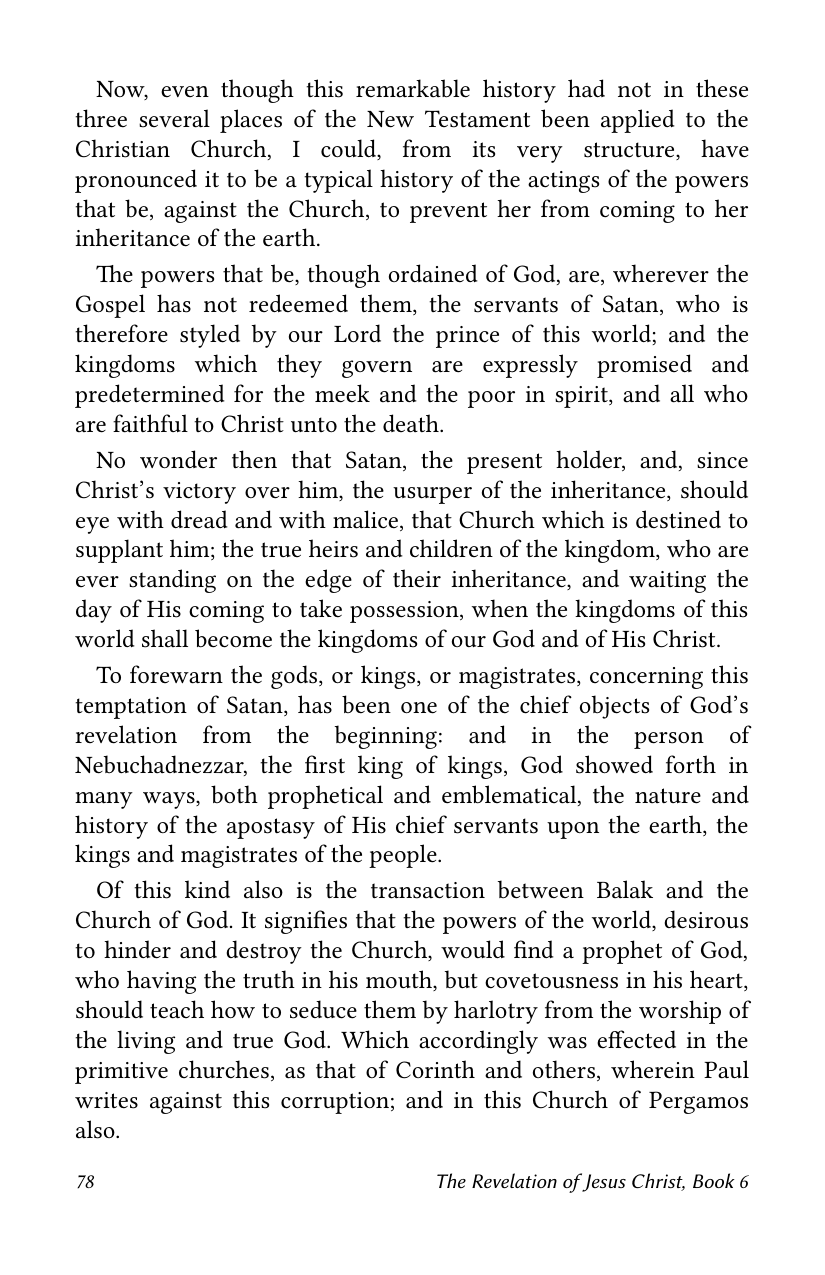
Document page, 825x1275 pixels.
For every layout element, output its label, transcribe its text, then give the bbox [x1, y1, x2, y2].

text No wonder then that Satan, the present holder, and, since Christ’s victory over him, the usurper of the inheritance, should eye with dread and with malice, that Church which is destined to supplant him; the true heirs and children of the kingdom, who are ever standing on the edge of their inheritance, and waiting the day of His coming to take possession, when the kingdoms of this world shall become the kingdoms of our God and of His Christ. [75, 446, 750, 654]
text The powers that be, though ordained of God, are, wherever the Gospel has not redeemed them, the servants of Satan, who is therefore styled by our Lord the prince of this world; and the kingdoms which they govern are expressly promised and predetermined for the meek and the poor in spirit, and all who are faithful to Christ unto the death. [75, 260, 750, 438]
text To forewarn the gods, or kings, or magistrates, concerning this temptation of Satan, has been one of the chief objects of God’s revelation from the beginning: and in the person of Nebuchadnezzar, the first king of kings, God showed forth in many ways, both prophetical and emblematical, the nature and history of the apostasy of His chief servants upon the earth, the kings and magistrates of the people. [75, 661, 750, 869]
text Now, even though this remarkable history had not in these three several places of the New Testament been applied to the Christian Church, I could, from its very structure, have pronounced it to be a typical history of the actings of the powers that be, against the Church, to prevent her from coming to her inheritance of the earth. [75, 75, 750, 253]
text Of this kind also is the transaction between Balak and the Church of God. It signifies that the powers of the world, desirous to hinder and destroy the Church, would find a prophet of God, who having the truth in his mouth, but covetousness in his heart, should teach how to seduce them by harlotry from the worship of the living and true God. Which accordingly was effected in the primitive churches, as that of Corinth and others, wherein Paul writes against this corruption; and in this Church of Pergamos also. [75, 876, 750, 1144]
